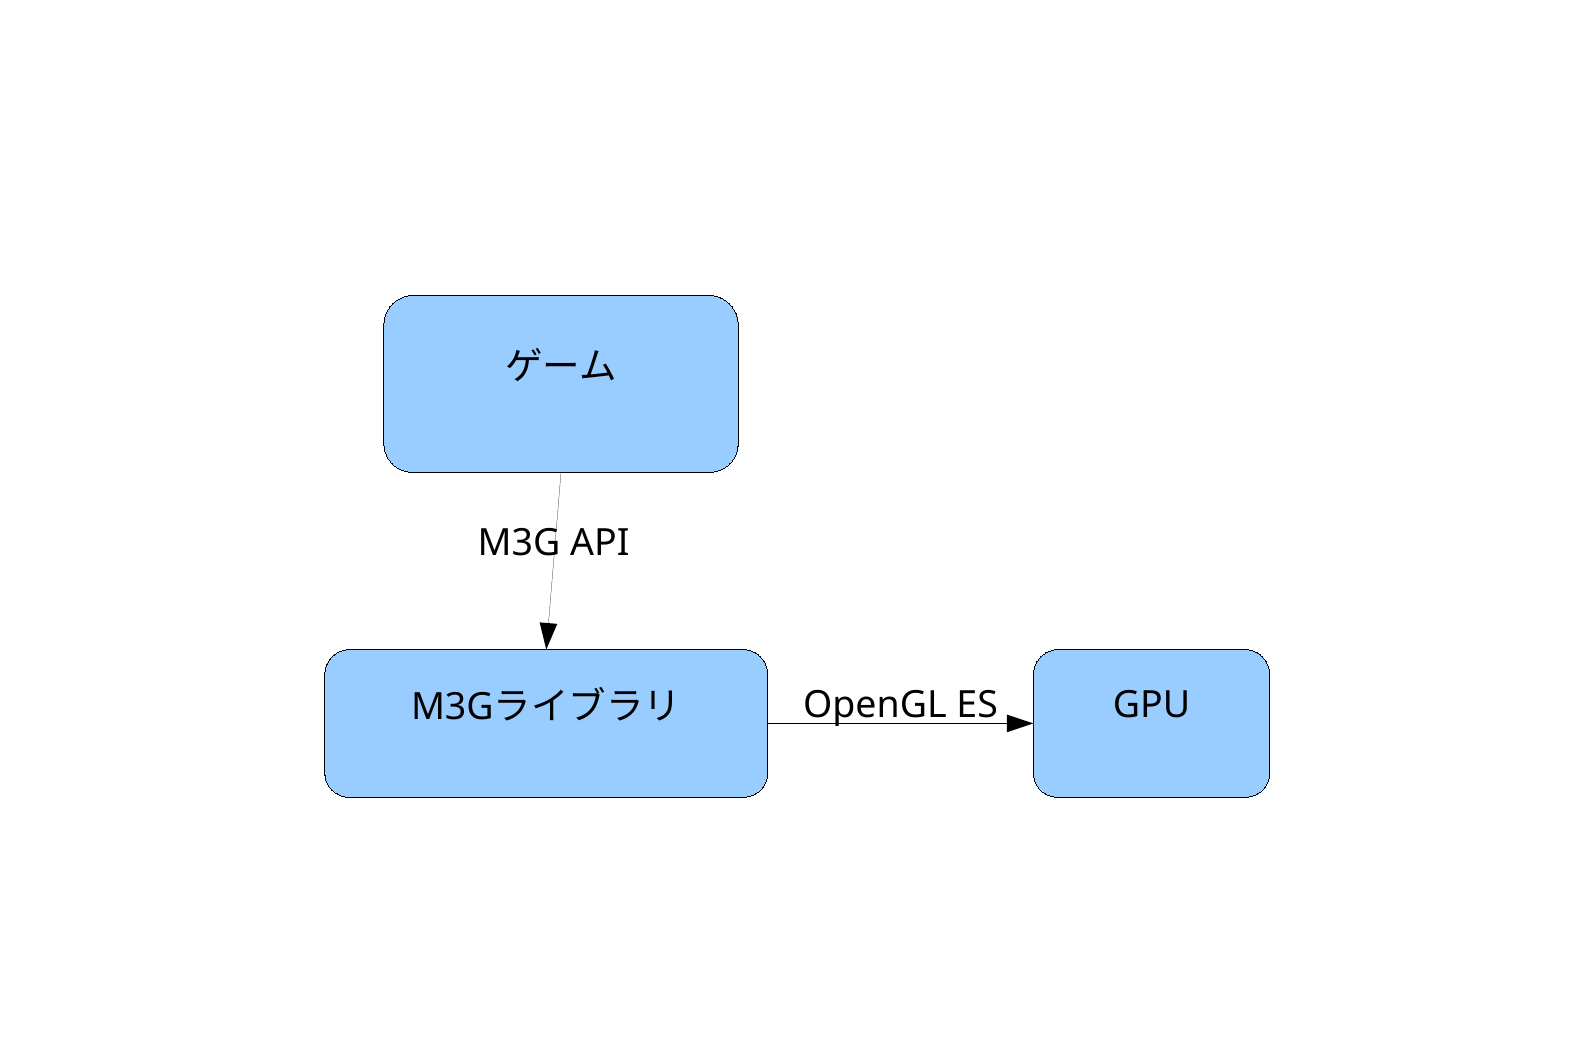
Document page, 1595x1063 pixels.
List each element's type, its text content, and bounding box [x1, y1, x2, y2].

text_box GPU [1033, 649, 1270, 798]
text_box M3Gライブラリ [324, 649, 768, 798]
text_box ゲーム [383, 295, 739, 473]
